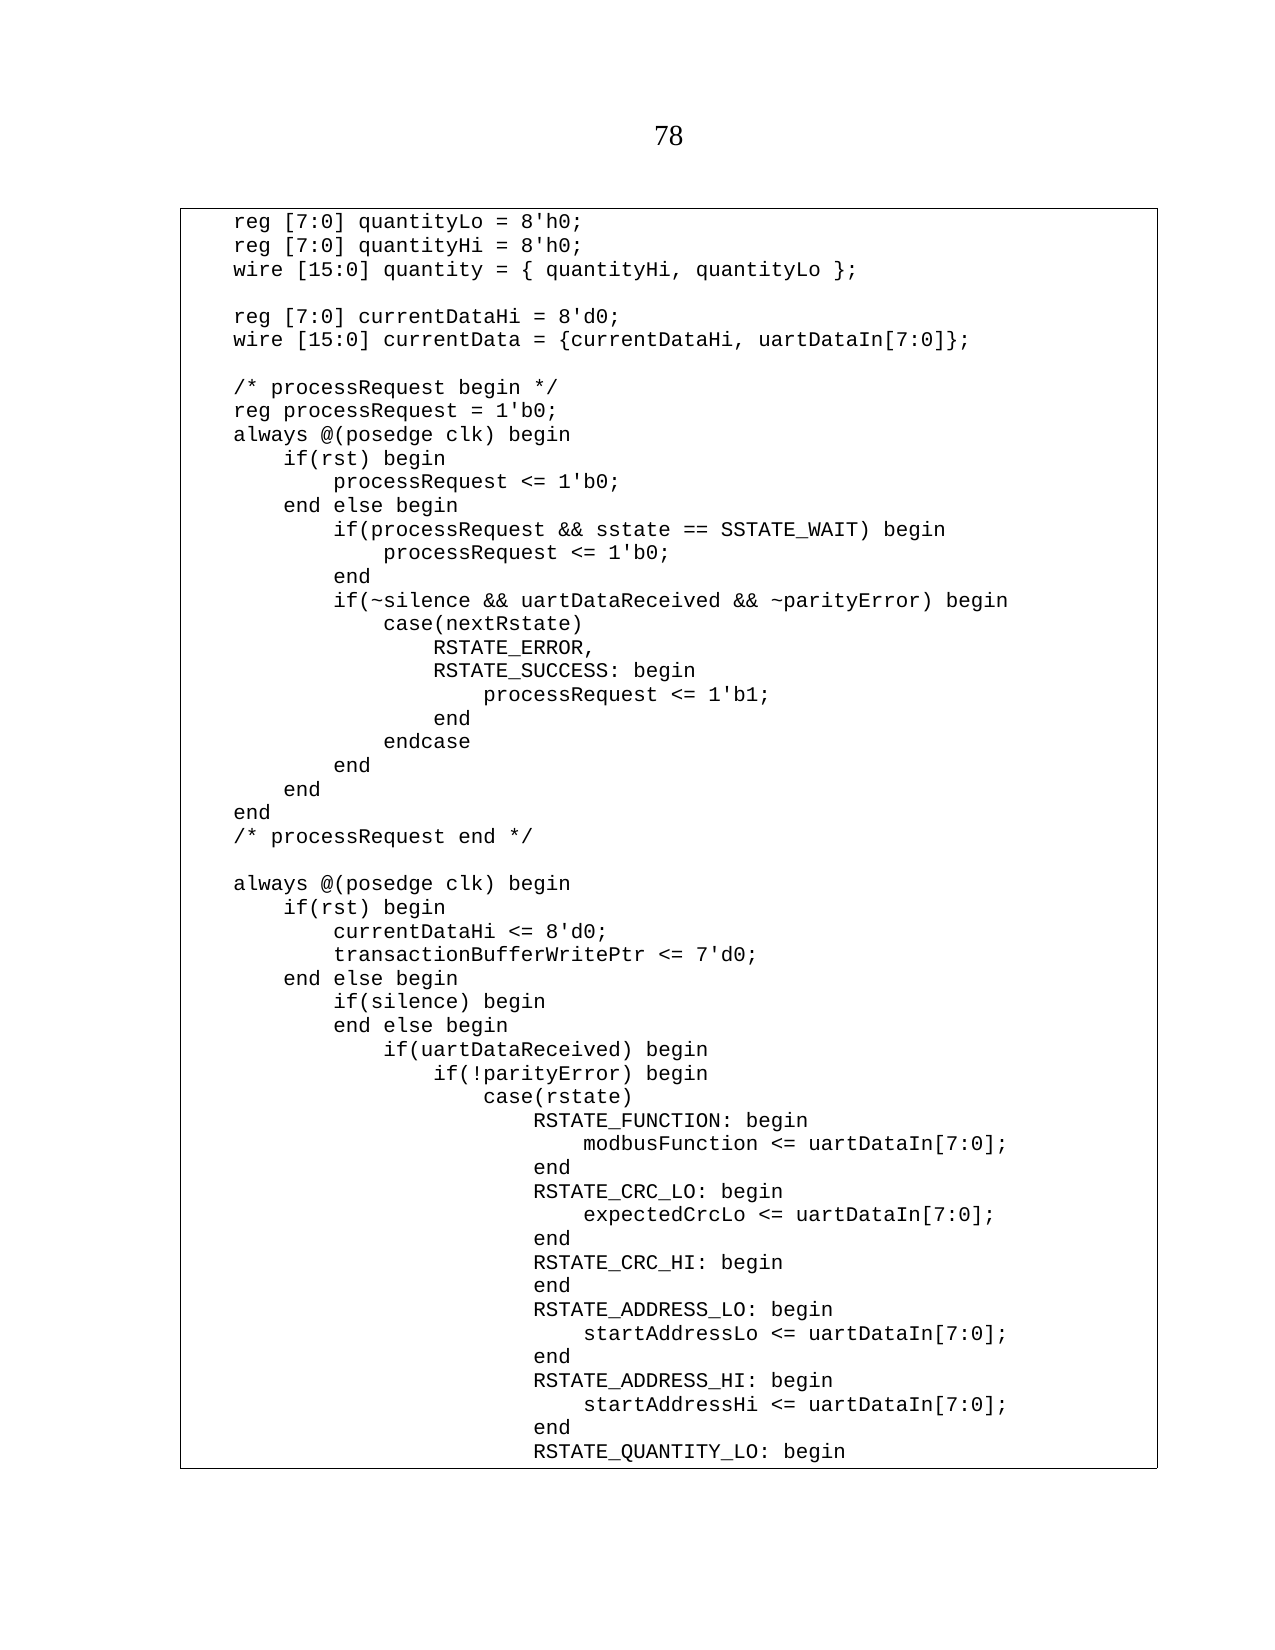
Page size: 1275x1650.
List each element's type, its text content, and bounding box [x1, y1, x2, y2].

text /* processRequest begin */ [181, 374, 1157, 397]
text RSTATE_SUCCESS: begin [181, 657, 1157, 681]
text reg [7:0] quantityHi = 8'h0; [181, 232, 1157, 255]
text /* processRequest end */ [181, 823, 1157, 850]
text if(!parityError) begin [181, 1059, 1157, 1083]
text case(nextRstate) [181, 610, 1157, 634]
text currentDataHi <= 8'd0; [181, 917, 1157, 941]
text wire [15:0] currentData = {currentDataHi, uartDataIn[7:0]}; [181, 326, 1157, 353]
text RSTATE_ERROR, [181, 634, 1157, 657]
text processRequest <= 1'b0; [181, 468, 1157, 492]
text RSTATE_CRC_HI: begin [181, 1248, 1157, 1272]
text always @(posedge clk) begin [181, 421, 1157, 444]
text processRequest <= 1'b1; [181, 681, 1157, 705]
text if(rst) begin [181, 894, 1157, 917]
text end else begin [181, 492, 1157, 516]
text transactionBufferWritePtr <= 7'd0; [181, 941, 1157, 965]
text end [181, 799, 1157, 823]
text processRequest <= 1'b0; [181, 539, 1157, 563]
text end else begin [181, 1012, 1157, 1036]
text reg [7:0] currentDataHi = 8'd0; [181, 303, 1157, 326]
text modbusFunction <= uartDataIn[7:0]; [181, 1130, 1157, 1154]
text RSTATE_CRC_LO: begin [181, 1178, 1157, 1201]
text always @(posedge clk) begin [181, 870, 1157, 894]
text end [181, 1154, 1157, 1178]
text RSTATE_FUNCTION: begin [181, 1107, 1157, 1130]
text if(uartDataReceived) begin [181, 1036, 1157, 1059]
text if(rst) begin [181, 444, 1157, 468]
text end [181, 705, 1157, 728]
text if(processRequest && sstate == SSTATE_WAIT) begin [181, 516, 1157, 539]
text RSTATE_QUANTITY_LO: begin [181, 1438, 1157, 1468]
text end [181, 1272, 1157, 1296]
text end [181, 752, 1157, 776]
text startAddressHi <= uartDataIn[7:0]; [181, 1390, 1157, 1414]
text expectedCrcLo <= uartDataIn[7:0]; [181, 1201, 1157, 1225]
text startAddressLo <= uartDataIn[7:0]; [181, 1319, 1157, 1343]
text end [181, 563, 1157, 586]
text reg processRequest = 1'b0; [181, 397, 1157, 421]
text RSTATE_ADDRESS_HI: begin [181, 1367, 1157, 1390]
text endcase [181, 728, 1157, 752]
text case(rstate) [181, 1083, 1157, 1107]
text end [181, 1343, 1157, 1367]
text wire [15:0] quantity = { quantityHi, quantityLo }; [181, 255, 1157, 282]
text RSTATE_ADDRESS_LO: begin [181, 1296, 1157, 1319]
text if(~silence && uartDataReceived && ~parityError) begin [181, 586, 1157, 610]
text end [181, 776, 1157, 799]
text if(silence) begin [181, 988, 1157, 1012]
text end [181, 1414, 1157, 1438]
text end [181, 1225, 1157, 1248]
text end else begin [181, 965, 1157, 988]
text reg [7:0] quantityLo = 8'h0; [181, 209, 1157, 232]
